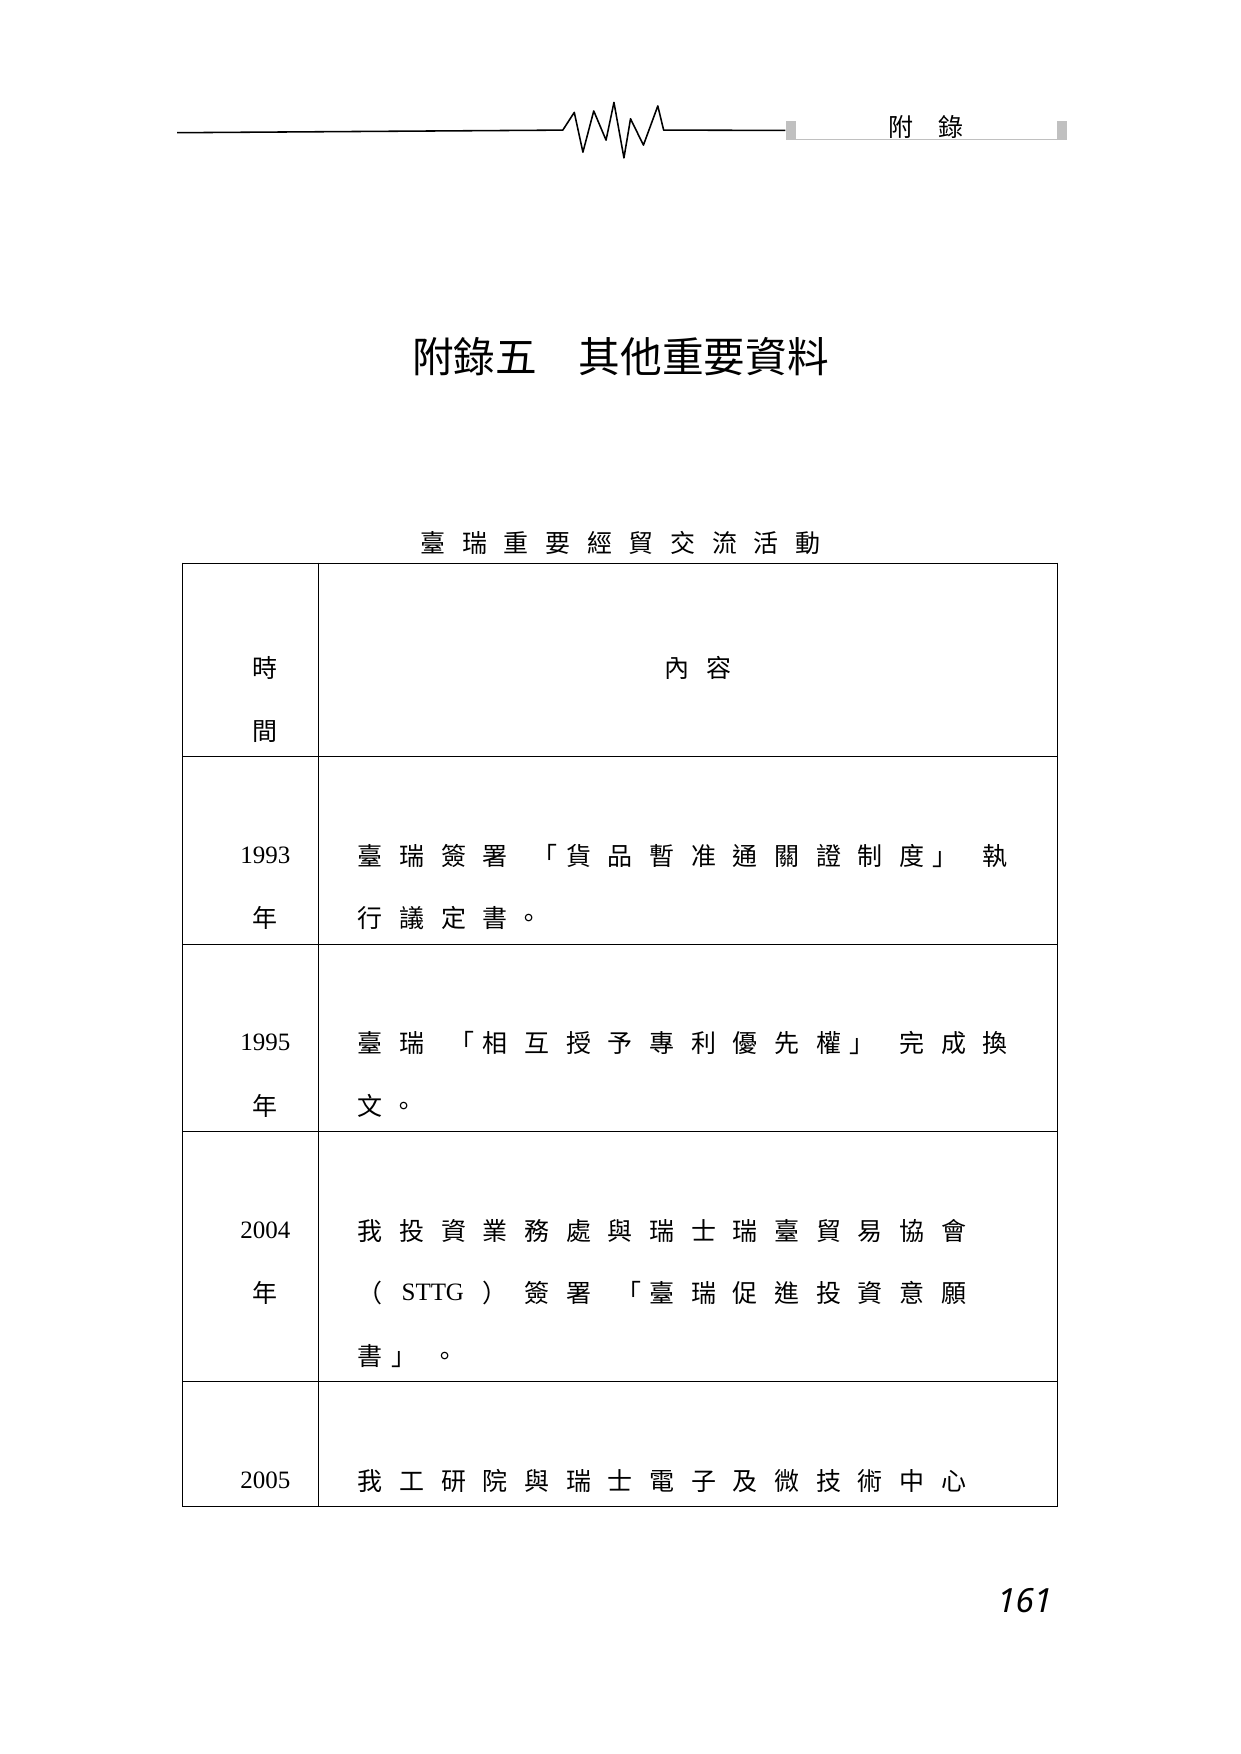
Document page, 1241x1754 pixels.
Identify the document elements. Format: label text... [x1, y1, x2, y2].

table_cell 我投資業務處與瑞士瑞臺貿易協會（STTG）簽署「臺瑞促進投資意願書」。 [319, 1132, 1057, 1381]
table_cell 臺瑞簽署「貨品暫准通關證制度」執行議定書。 [319, 757, 1057, 944]
table_header 內容 [319, 564, 1057, 756]
table_cell 2004年 [183, 1132, 318, 1381]
text 臺瑞重要經貿交流活動 [183, 500, 1058, 563]
table_cell 臺瑞「相互授予專利優先權」完成換文。 [319, 945, 1057, 1131]
text 附錄五 其他重要資料 [183, 313, 1058, 375]
table_cell 1995年 [183, 945, 318, 1131]
table_cell 我工研院與瑞士電子及微技術中心 [319, 1382, 1057, 1506]
table_cell 1993年 [183, 757, 318, 944]
table_header 時間 [183, 564, 318, 756]
table_cell 2005 [183, 1382, 318, 1506]
